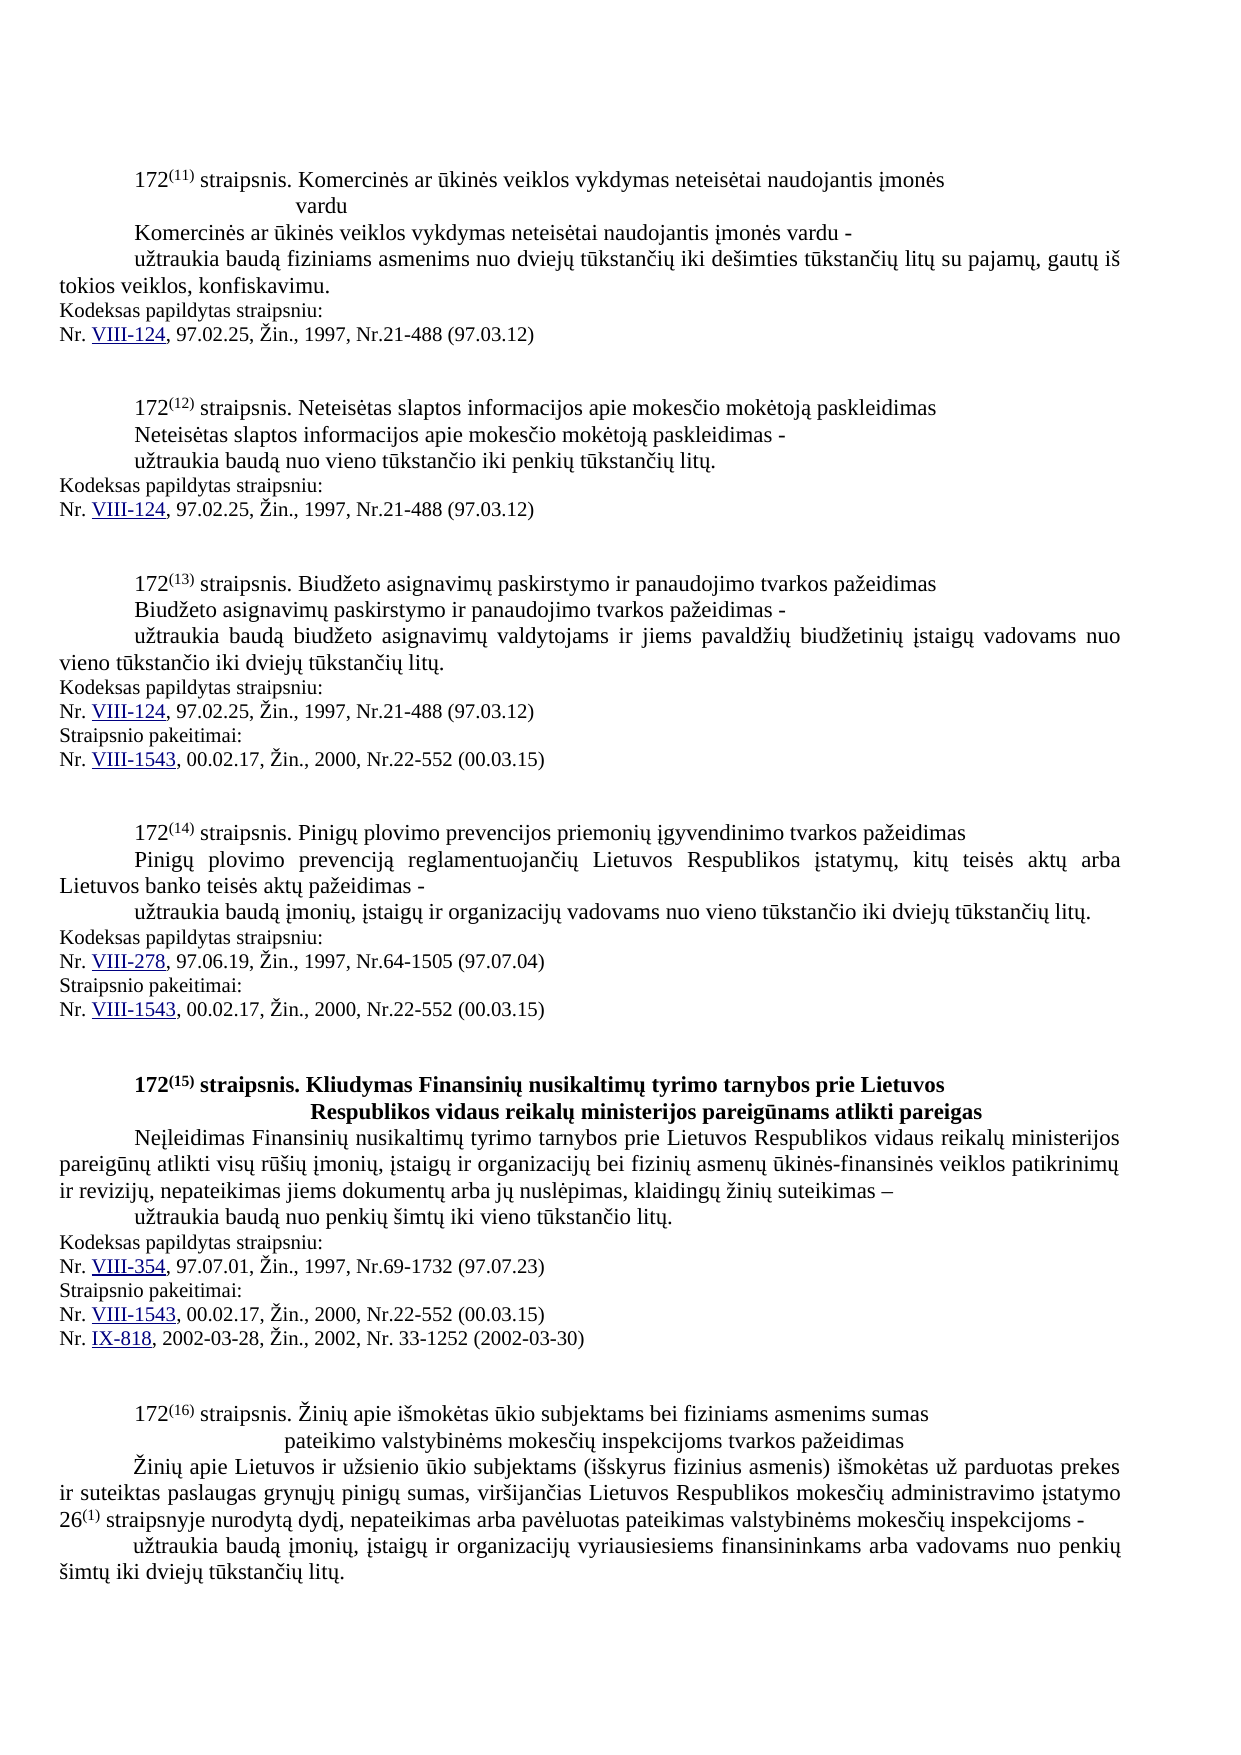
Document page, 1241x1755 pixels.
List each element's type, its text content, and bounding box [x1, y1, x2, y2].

text Žinių apie Lietuvos ir užsienio ūkio subjektams (išskyrus fizinius asmenis) išmokėtas už parduotas prekes ir suteiktas paslaugas grynųjų pinigų sumas, viršijančias Lietuvos Respublikos mokesčių administravimo įstatymo 26(1) straipsnyje nurodytą dydį, nepateikimas arba pavėluotas pateikimas valstybinėms mokesčių inspekcijoms - [59, 1453, 1122, 1532]
text 172(16) straipsnis. Žinių apie išmokėtas ūkio subjektams bei fiziniams asmenims sumas [134, 1400, 1122, 1427]
text 172(13) straipsnis. Biudžeto asignavimų paskirstymo ir panaudojimo tvarkos pažeidimas [134, 569, 1122, 596]
text Nr. VIII-1543, 00.02.17, Žin., 2000, Nr.22-552 (00.03.15) [59, 997, 1122, 1021]
text Nr. VIII-124, 97.02.25, Žin., 1997, Nr.21-488 (97.03.12) [59, 699, 1122, 723]
text 172(15) straipsnis. Kliudymas Finansinių nusikaltimų tyrimo tarnybos prie Lietuvos [134, 1071, 1121, 1098]
text Straipsnio pakeitimai: [59, 1278, 1122, 1302]
text vardu [59, 193, 1122, 219]
text Kodeksas papildytas straipsniu: [59, 675, 1122, 699]
text Nr. VIII-124, 97.02.25, Žin., 1997, Nr.21-488 (97.03.12) [59, 497, 1122, 521]
text Kodeksas papildytas straipsniu: [59, 925, 1122, 949]
text Neteisėtas slaptos informacijos apie mokesčio mokėtoją paskleidimas - [59, 421, 1122, 447]
text 172(14) straipsnis. Pinigų plovimo prevencijos priemonių įgyvendinimo tvarkos pažeidimas [134, 819, 1122, 846]
text užtraukia baudą įmonių, įstaigų ir organizacijų vadovams nuo vieno tūkstančio iki dviejų tūkstančių litų. [59, 898, 1122, 925]
text Kodeksas papildytas straipsniu: [59, 1229, 1122, 1254]
text 172(11) straipsnis. Komercinės ar ūkinės veiklos vykdymas neteisėtai naudojantis įmonės [59, 166, 1122, 193]
text Kodeksas papildytas straipsniu: [59, 473, 1122, 497]
text Respublikos vidaus reikalų ministerijos pareigūnams atlikti pareigas [310, 1098, 1121, 1124]
text Neįleidimas Finansinių nusikaltimų tyrimo tarnybos prie Lietuvos Respublikos vidaus reikalų ministerijos pareigūnų atlikti visų rūšių įmonių, įstaigų ir organizacijų bei fizinių asmenų ūkinės-finansinės veiklos patikrinimų ir revizijų, nepateikimas jiems dokumentų arba jų nuslėpimas, klaidingų žinių suteikimas – [59, 1124, 1121, 1203]
text užtraukia baudą fiziniams asmenims nuo dviejų tūkstančių iki dešimties tūkstančių litų su pajamų, gautų iš tokios veiklos, konfiskavimu. [59, 245, 1122, 298]
text užtraukia baudą biudžeto asignavimų valdytojams ir jiems pavaldžių biudžetinių įstaigų vadovams nuo vieno tūkstančio iki dviejų tūkstančių litų. [59, 622, 1122, 675]
text Biudžeto asignavimų paskirstymo ir panaudojimo tvarkos pažeidimas - [59, 596, 1122, 622]
text 172(12) straipsnis. Neteisėtas slaptos informacijos apie mokesčio mokėtoją paskleidimas [59, 394, 1122, 421]
text Kodeksas papildytas straipsniu: [59, 298, 1122, 322]
text Nr. VIII-1543, 00.02.17, Žin., 2000, Nr.22-552 (00.03.15) [59, 1302, 1122, 1326]
text užtraukia baudą nuo vieno tūkstančio iki penkių tūkstančių litų. [59, 447, 1122, 473]
text Nr. IX-818, 2002-03-28, Žin., 2002, Nr. 33-1252 (2002-03-30) [59, 1326, 1122, 1350]
text Nr. VIII-1543, 00.02.17, Žin., 2000, Nr.22-552 (00.03.15) [59, 747, 1122, 771]
text Nr. VIII-124, 97.02.25, Žin., 1997, Nr.21-488 (97.03.12) [59, 322, 1122, 346]
text Straipsnio pakeitimai: [59, 973, 1122, 997]
text Nr. VIII-278, 97.06.19, Žin., 1997, Nr.64-1505 (97.07.04) [59, 949, 1122, 973]
text užtraukia baudą nuo penkių šimtų iki vieno tūkstančio litų. [59, 1203, 1122, 1229]
text Komercinės ar ūkinės veiklos vykdymas neteisėtai naudojantis įmonės vardu - [59, 219, 1122, 245]
text užtraukia baudą įmonių, įstaigų ir organizacijų vyriausiesiems finansininkams arba vadovams nuo penkių šimtų iki dviejų tūkstančių litų. [59, 1532, 1122, 1585]
text Straipsnio pakeitimai: [59, 723, 1122, 747]
text Nr. VIII-354, 97.07.01, Žin., 1997, Nr.69-1732 (97.07.23) [59, 1254, 1122, 1278]
text Pinigų plovimo prevenciją reglamentuojančių Lietuvos Respublikos įstatymų, kitų teisės aktų arba Lietuvos banko teisės aktų pažeidimas - [59, 846, 1122, 898]
text pateikimo valstybinėms mokesčių inspekcijoms tvarkos pažeidimas [284, 1427, 1122, 1453]
